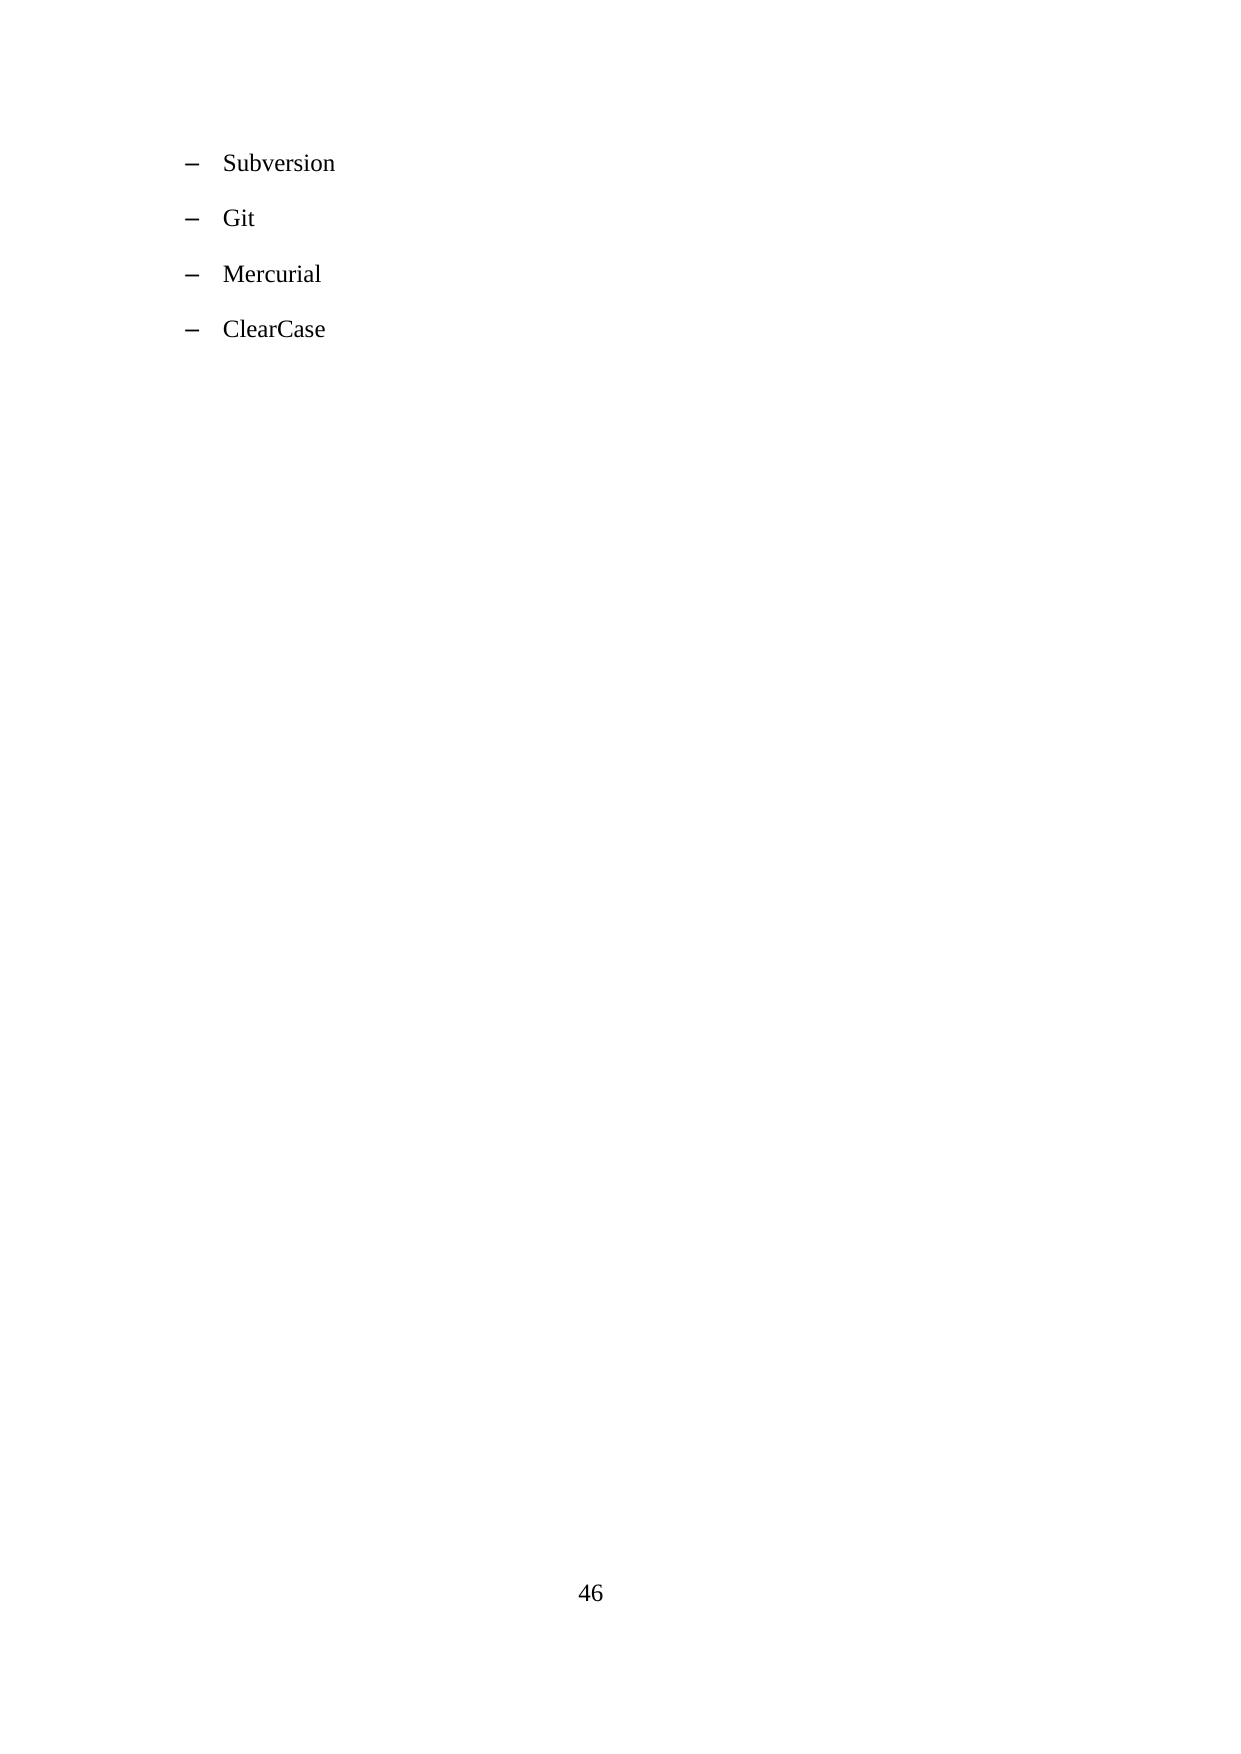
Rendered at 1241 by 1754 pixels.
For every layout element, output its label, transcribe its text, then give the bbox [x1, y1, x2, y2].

list Subversion [185, 148, 1033, 176]
list ClearCase [185, 314, 1033, 343]
list Git [185, 203, 1033, 232]
list Mercurial [185, 259, 1033, 288]
